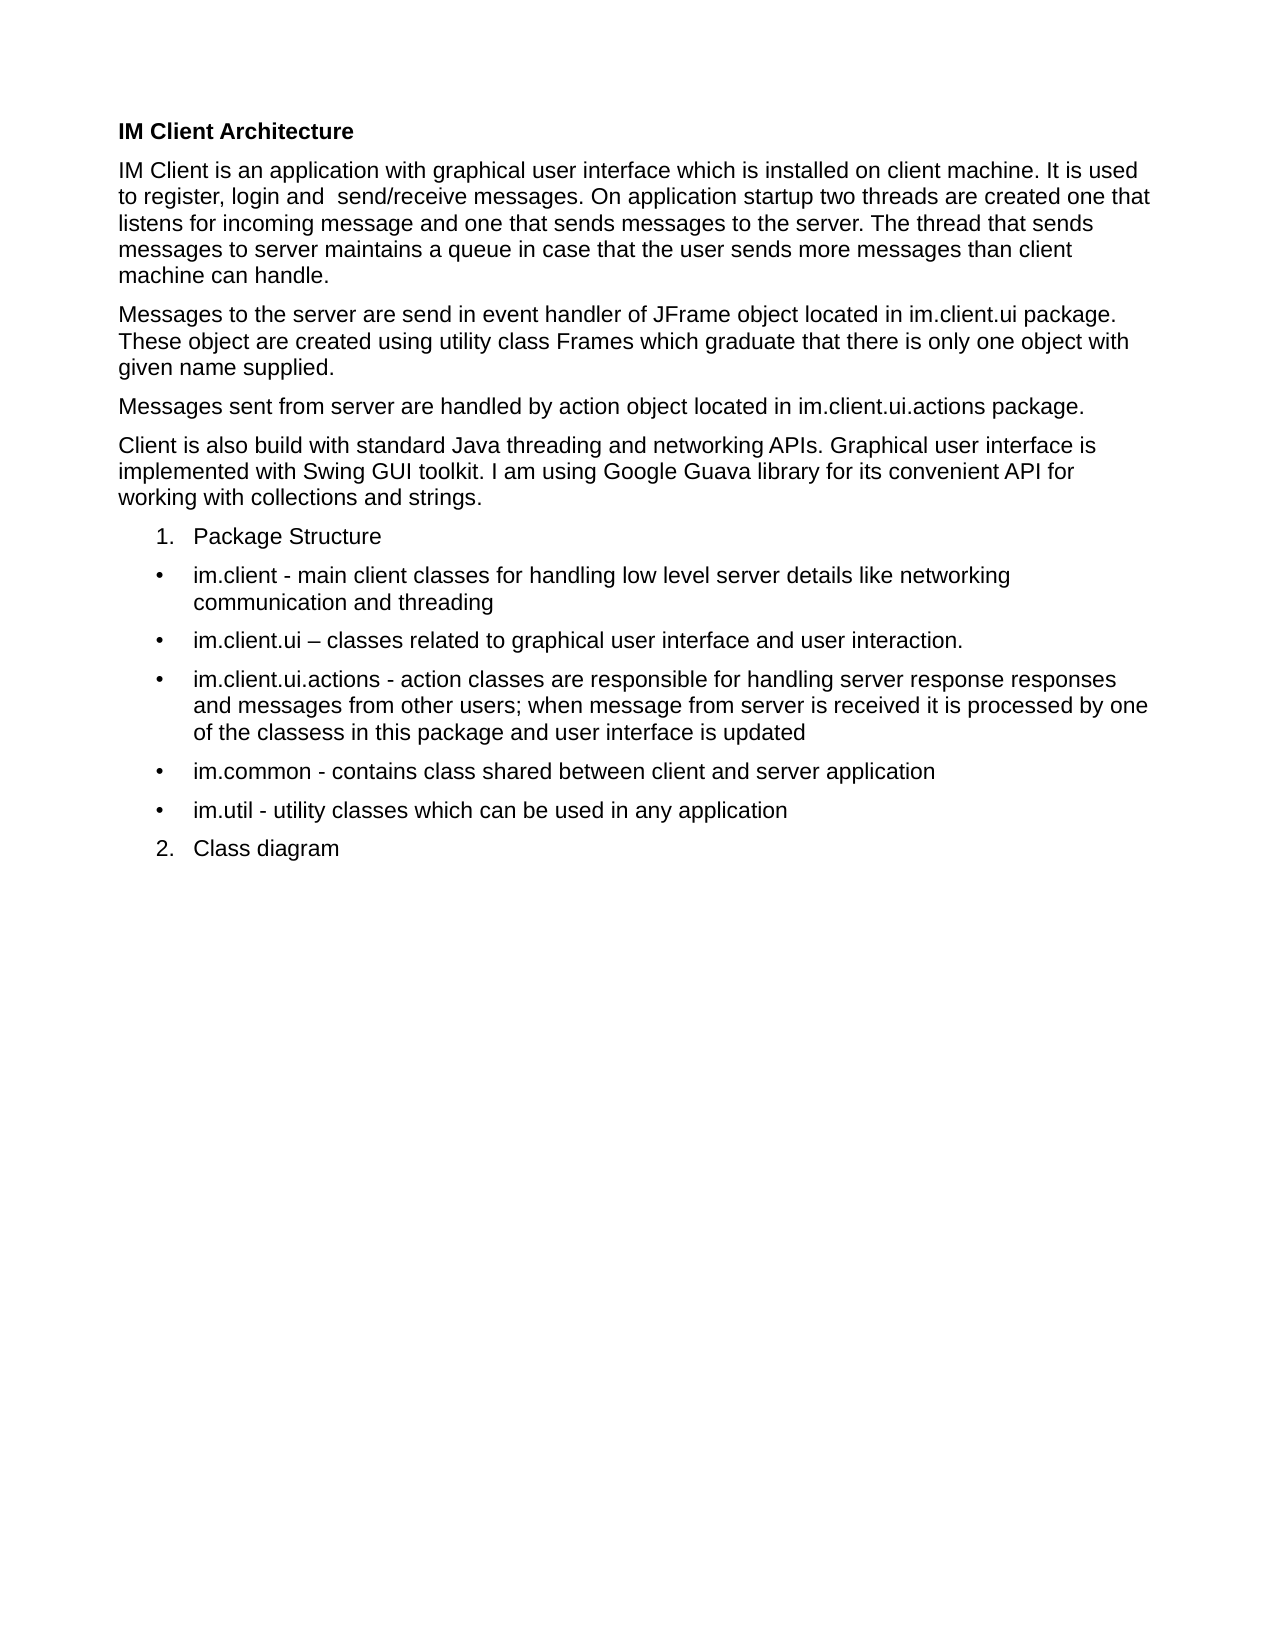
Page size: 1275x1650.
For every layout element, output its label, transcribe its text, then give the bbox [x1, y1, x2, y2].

text Client is also build with standard Java threading and networking APIs. Graphical user interface is implemented with Swing GUI toolkit. I am using Google Guava library for its convenient API for working with collections and strings. [118, 432, 1157, 511]
list im.util - utility classes which can be used in any application [156, 797, 1157, 823]
text Messages to the server are send in event handler of JFrame object located in im.client.ui package. These object are created using utility class Frames which graduate that there is only one object with given name supplied. [118, 301, 1157, 380]
text IM Client is an application with graphical user interface which is installed on client machine. It is used to register, login and send/receive messages. On application startup two threads are created one that listens for incoming message and one that sends messages to the server. The thread that sends messages to server maintains a queue in case that the user sends more messages than client machine can handle. [118, 157, 1157, 289]
list Class diagram [156, 835, 1157, 862]
list im.client - main client classes for handling low level server details like networking communication and threading [156, 562, 1157, 615]
subtitle IM Client Architecture [118, 118, 1157, 144]
text Messages sent from server are handled by action object located in im.client.ui.actions package. [118, 393, 1157, 419]
list im.client.ui.actions - action classes are responsible for handling server response responses and messages from other users; when message from server is received it is processed by one of the classess in this package and user interface is updated [156, 666, 1157, 745]
list Package Structure [156, 523, 1157, 549]
list im.client.ui – classes related to graphical user interface and user interaction. [156, 627, 1157, 654]
list im.common - contains class shared between client and server application [156, 758, 1157, 784]
